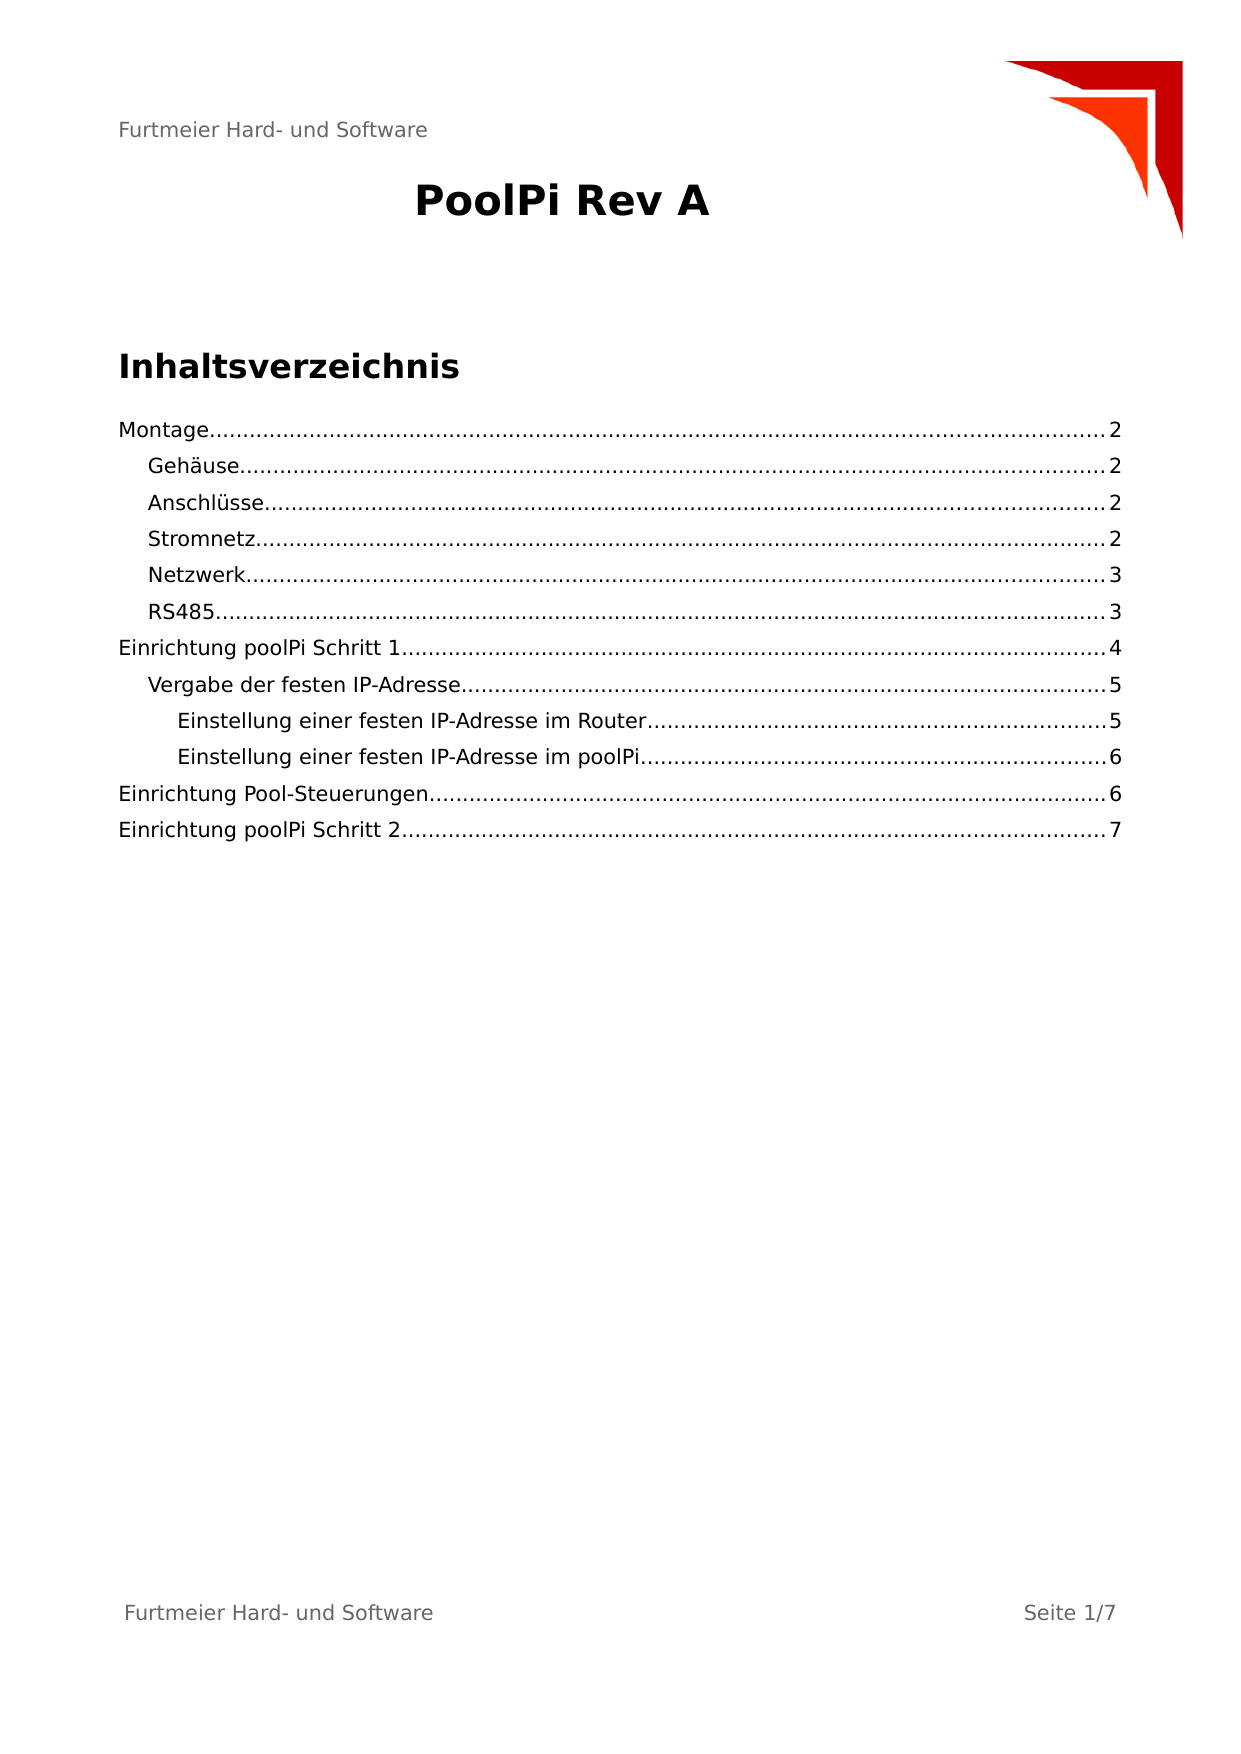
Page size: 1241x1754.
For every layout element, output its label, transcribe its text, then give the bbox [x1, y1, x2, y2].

text PoolPi Rev A [118, 177, 1005, 226]
text Netzwerk 3 [148, 563, 1122, 588]
text Einrichtung poolPi Schritt 1 4 [118, 636, 1122, 661]
text Anschlüsse 2 [148, 491, 1122, 515]
text Einrichtung Pool-Steuerungen 6 [118, 782, 1122, 806]
subtitle Inhaltsverzeichnis [118, 347, 1122, 386]
text RS485 3 [148, 600, 1122, 624]
text Einrichtung poolPi Schritt 2 7 [118, 818, 1122, 842]
text Montage 2 [118, 418, 1122, 442]
picture [1005, 61, 1183, 240]
text Einstellung einer festen IP-Adresse im poolPi 6 [177, 745, 1122, 769]
text Stromnetz 2 [148, 527, 1122, 551]
text Einstellung einer festen IP-Adresse im Router 5 [177, 709, 1122, 733]
text Vergabe der festen IP-Adresse 5 [148, 673, 1122, 697]
text Gehäuse 2 [148, 454, 1122, 479]
